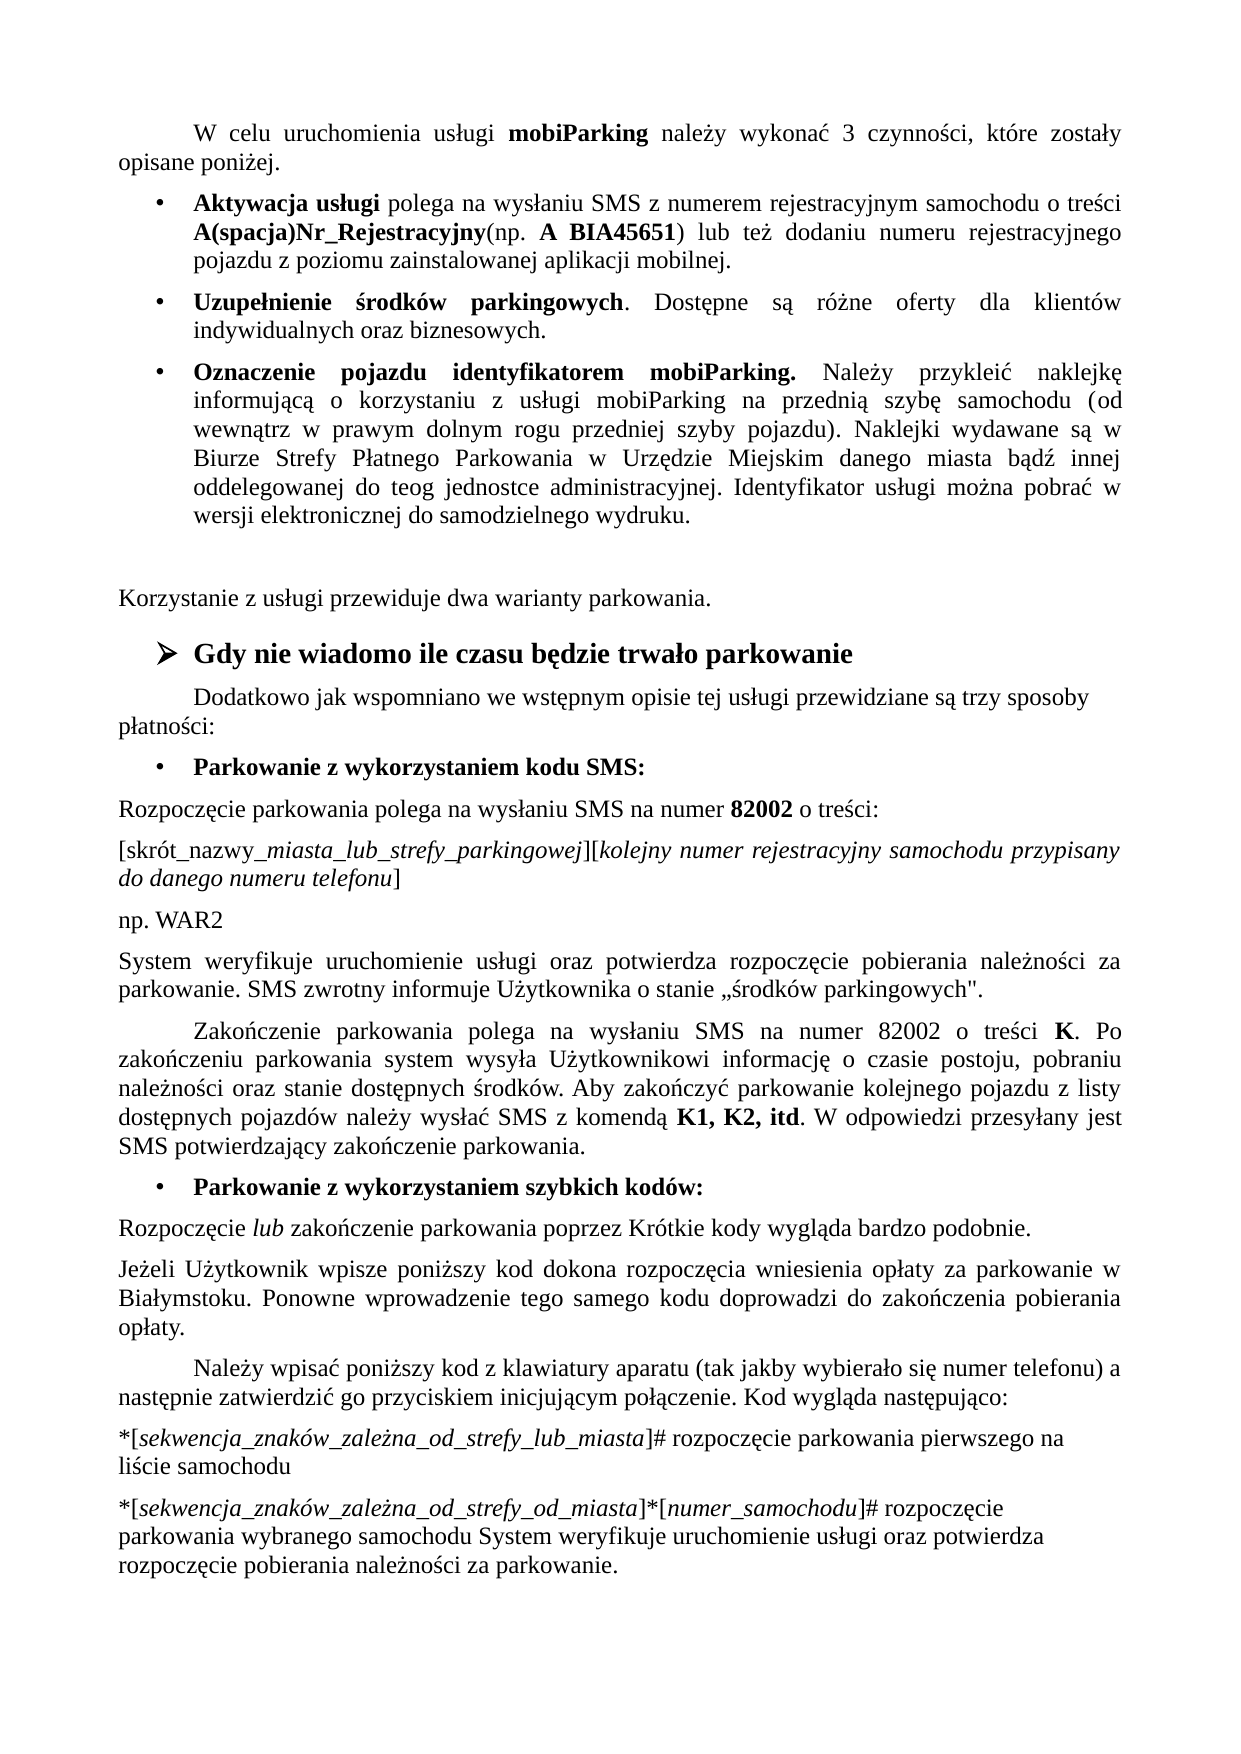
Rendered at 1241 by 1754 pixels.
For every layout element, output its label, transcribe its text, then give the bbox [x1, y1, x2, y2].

text *[sekwencja_znaków_zależna_od_strefy_lub_miasta]# rozpoczęcie parkowania pierwszego na liście samochodu [118, 1423, 1122, 1480]
text System weryfikuje uruchomienie usługi oraz potwierdza rozpoczęcie pobierania należności za parkowanie. SMS zwrotny informuje Użytkownika o stanie „środków parkingowych". [118, 946, 1122, 1003]
list Parkowanie z wykorzystaniem szybkich kodów: [156, 1172, 1122, 1201]
list Aktywacja usługi polega na wysłaniu SMS z numerem rejestracyjnym samochodu o treści A(spacja)Nr_Rejestracyjny(np. A BIA45651) lub też dodaniu numeru rejestracyjnego pojazdu z poziomu zainstalowanej aplikacji mobilnej. [156, 188, 1122, 274]
list Parkowanie z wykorzystaniem kodu SMS: [156, 752, 1122, 781]
text [skrót_nazwy_miasta_lub_strefy_parkingowej][kolejny numer rejestracyjny samochodu przypisany do danego numeru telefonu] [118, 835, 1122, 892]
text Jeżeli Użytkownik wpisze poniższy kod dokona rozpoczęcia wniesienia opłaty za parkowanie w Białymstoku. Ponowne wprowadzenie tego samego kodu doprowadzi do zakończenia pobierania opłaty. [118, 1254, 1122, 1340]
text Zakończenie parkowania polega na wysłaniu SMS na numer 82002 o treści K. Po zakończeniu parkowania system wysyła Użytkownikowi informację o czasie postoju, pobraniu należności oraz stanie dostępnych środków. Aby zakończyć parkowanie kolejnego pojazdu z listy dostępnych pojazdów należy wysłać SMS z komendą K1, K2, itd. W odpowiedzi przesyłany jest SMS potwierdzający zakończenie parkowania. [118, 1016, 1122, 1159]
subtitle Gdy nie wiadomo ile czasu będzie trwało parkowanie [156, 636, 1122, 670]
text Dodatkowo jak wspomniano we wstępnym opisie tej usługi przewidziane są trzy sposoby płatności: [118, 682, 1122, 740]
text *[sekwencja_znaków_zależna_od_strefy_od_miasta]*[numer_samochodu]# rozpoczęcie parkowania wybranego samochodu System weryfikuje uruchomienie usługi oraz potwierdza rozpoczęcie pobierania należności za parkowanie. [118, 1493, 1122, 1579]
list Rozpoczęcie lub zakończenie parkowania poprzez Krótkie kody wygląda bardzo podobnie. [118, 1213, 1122, 1242]
text Należy wpisać poniższy kod z klawiatury aparatu (tak jakby wybierało się numer telefonu) a następnie zatwierdzić go przyciskiem inicjującym połączenie. Kod wygląda następująco: [118, 1353, 1122, 1410]
list Oznaczenie pojazdu identyfikatorem mobiParking. Należy przykleić naklejkę informującą o korzystaniu z usługi mobiParking na przednią szybę samochodu (od wewnątrz w prawym dolnym rogu przedniej szyby pojazdu). Naklejki wydawane są w Biurze Strefy Płatnego Parkowania w Urzędzie Miejskim danego miasta bądź innej oddelegowanej do teog jednostce administracyjnej. Identyfikator usługi można pobrać w wersji elektronicznej do samodzielnego wydruku. [156, 357, 1122, 529]
text Rozpoczęcie parkowania polega na wysłaniu SMS na numer 82002 o treści: [118, 794, 1122, 822]
list Uzupełnienie środków parkingowych. Dostępne są różne oferty dla klientów indywidualnych oraz biznesowych. [156, 287, 1122, 344]
text W celu uruchomienia usługi mobiParking należy wykonać 3 czynności, które zostały opisane poniżej. [118, 118, 1122, 176]
text Korzystanie z usługi przewiduje dwa warianty parkowania. [118, 583, 1122, 611]
text np. WAR2 [118, 905, 1122, 933]
